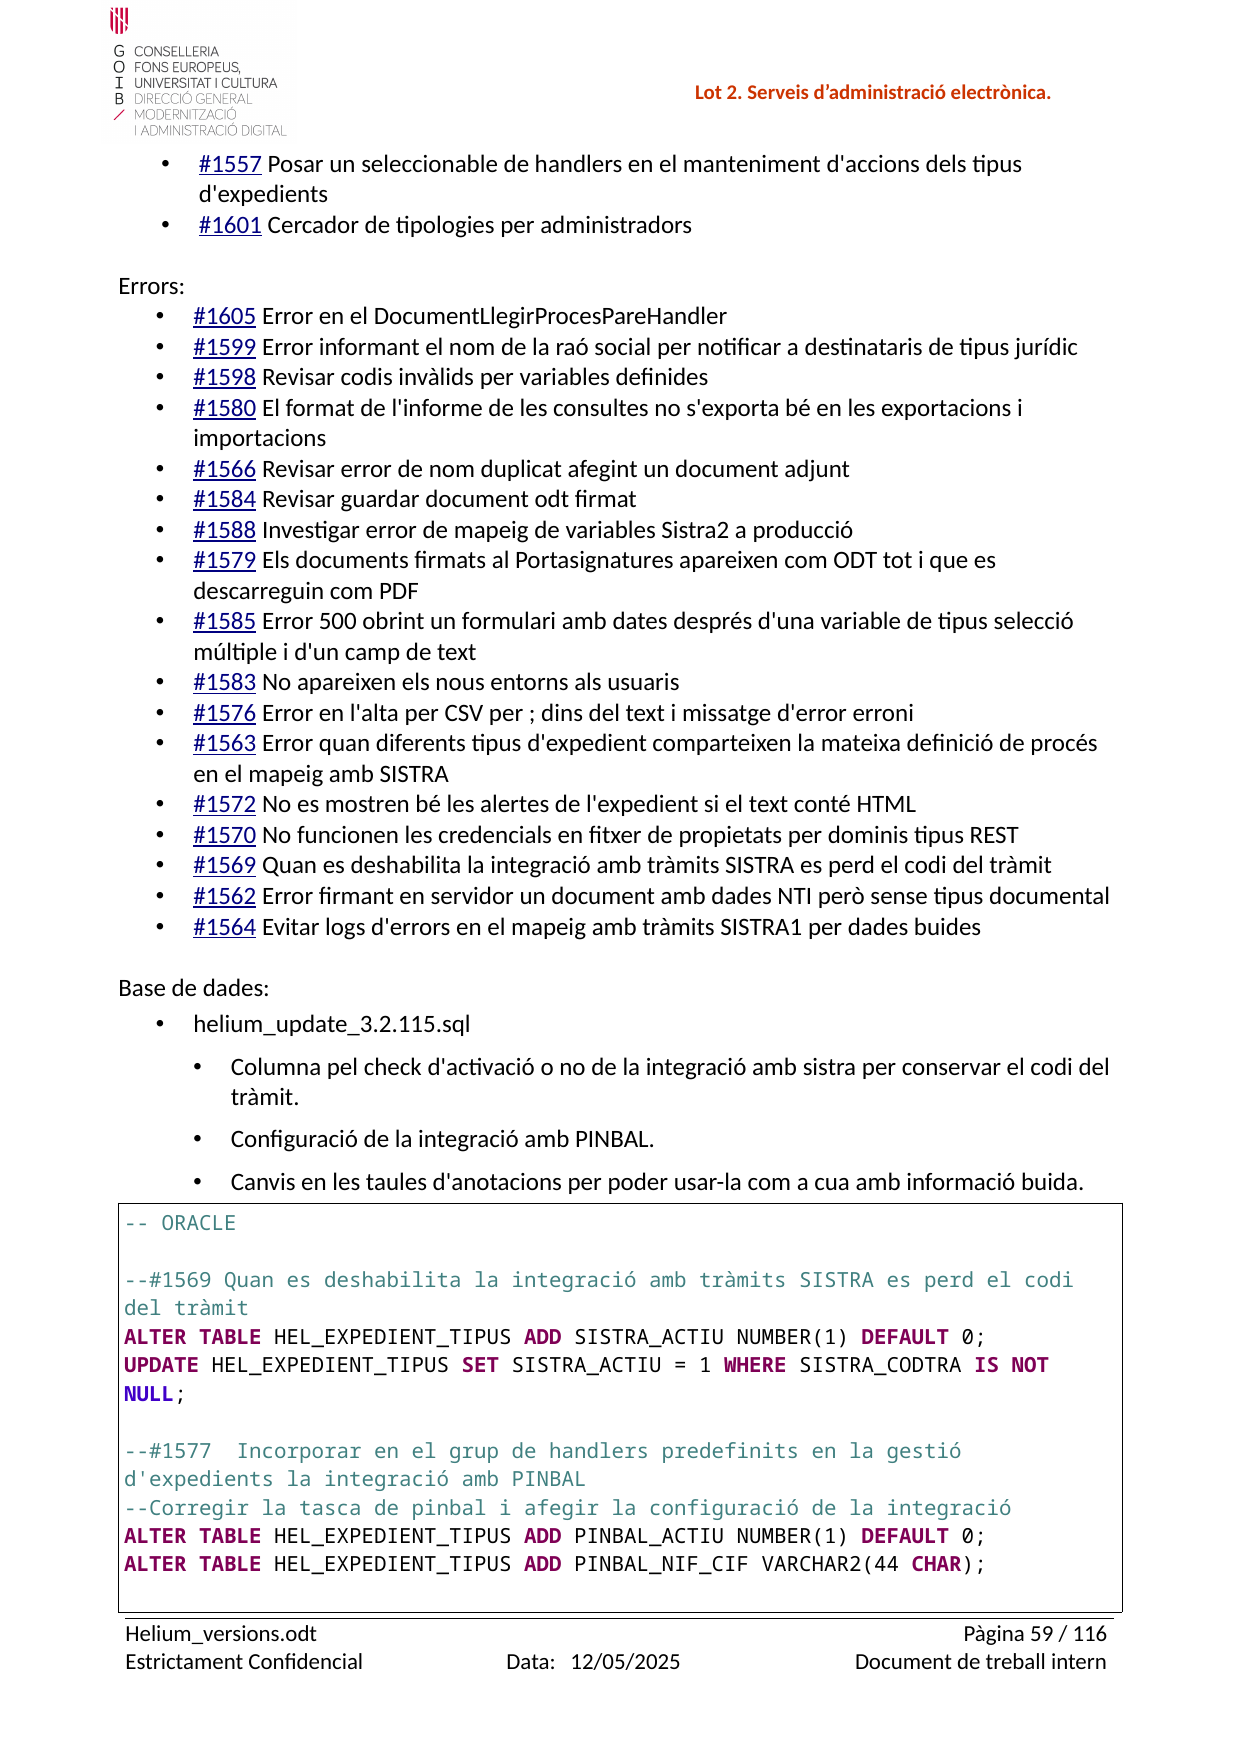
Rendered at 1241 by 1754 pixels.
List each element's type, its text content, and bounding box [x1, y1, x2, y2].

list #1605 Error en el DocumentLlegirProcesPareHandler [156, 300, 1122, 331]
list #1566 Revisar error de nom duplicat afegint un document adjunt [156, 453, 1122, 483]
list #1572 No es mostren bé les alertes de l'expedient si el text conté HTML [156, 789, 1122, 819]
list #1599 Error informant el nom de la raó social per notificar a destinataris de tipus jurídic [156, 331, 1122, 361]
list #1563 Error quan diferents tipus d'expedient comparteixen la mateixa definició de procés en el mapeig amb SISTRA [156, 728, 1122, 789]
list Canvis en les taules d'anotacions per poder usar-la com a cua amb informació buida. [193, 1166, 1122, 1196]
picture [100, 0, 297, 144]
list Columna pel check d'activació o no de la integració amb sistra per conservar el codi del tràmit. [193, 1051, 1122, 1112]
list helium_update_3.2.115.sql [156, 1008, 1122, 1039]
list #1562 Error firmant en servidor un document amb dades NTI però sense tipus documental [156, 880, 1122, 911]
text Base de dades: [118, 972, 1122, 1002]
list #1569 Quan es deshabilita la integració amb tràmits SISTRA es perd el codi del tràmit [156, 850, 1122, 880]
text Errors: [118, 270, 1122, 300]
list #1580 El format de l'informe de les consultes no s'exporta bé en les exportacions i importacions [156, 392, 1122, 453]
list #1557 Posar un seleccionable de handlers en el manteniment d'accions dels tipus d'expedients [161, 148, 1122, 209]
list #1583 No apareixen els nous entorns als usuaris [156, 667, 1122, 697]
list #1585 Error 500 obrint un formulari amb dates després d'una variable de tipus selecció múltiple i d'un camp de text [156, 606, 1122, 667]
table_header -- ORACLE --#1569 Quan es deshabilita la integració amb tràmits SISTRA es perd el codi del tràmit ALTER TABLE HEL_EXPEDIENT_TIPUS ADD SISTRA_ACTIU NUMBER(1) DEFAULT 0; UPDATE HEL_EXPEDIENT_TIPUS SET SISTRA_ACTIU = 1 WHERE SISTRA_CODTRA IS NOT NULL; --#1577 Incorporar en el grup de handlers predefinits en la gestió d'expedients la integració amb PINBAL --Corregir la tasca de pinbal i afegir la configuració de la integració ALTER TABLE HEL_EXPEDIENT_TIPUS ADD PINBAL_ACTIU NUMBER(1) DEFAULT 0; ALTER TABLE HEL_EXPEDIENT_TIPUS ADD PINBAL_NIF_CIF VARCHAR2(44 CHAR); [119, 1204, 1122, 1612]
list #1576 Error en l'alta per CSV per ; dins del text i missatge d'error erroni [156, 697, 1122, 728]
list #1598 Revisar codis invàlids per variables definides [156, 361, 1122, 392]
list #1601 Cercador de tipologies per administradors [161, 209, 1122, 239]
list #1584 Revisar guardar document odt firmat [156, 483, 1122, 514]
list #1570 No funcionen les credencials en fitxer de propietats per dominis tipus REST [156, 819, 1122, 850]
list #1579 Els documents firmats al Portasignatures apareixen com ODT tot i que es descarreguin com PDF [156, 544, 1122, 606]
list #1588 Investigar error de mapeig de variables Sistra2 a producció [156, 514, 1122, 544]
list #1564 Evitar logs d'errors en el mapeig amb tràmits SISTRA1 per dades buides [156, 911, 1122, 941]
list Configuració de la integració amb PINBAL. [193, 1123, 1122, 1154]
